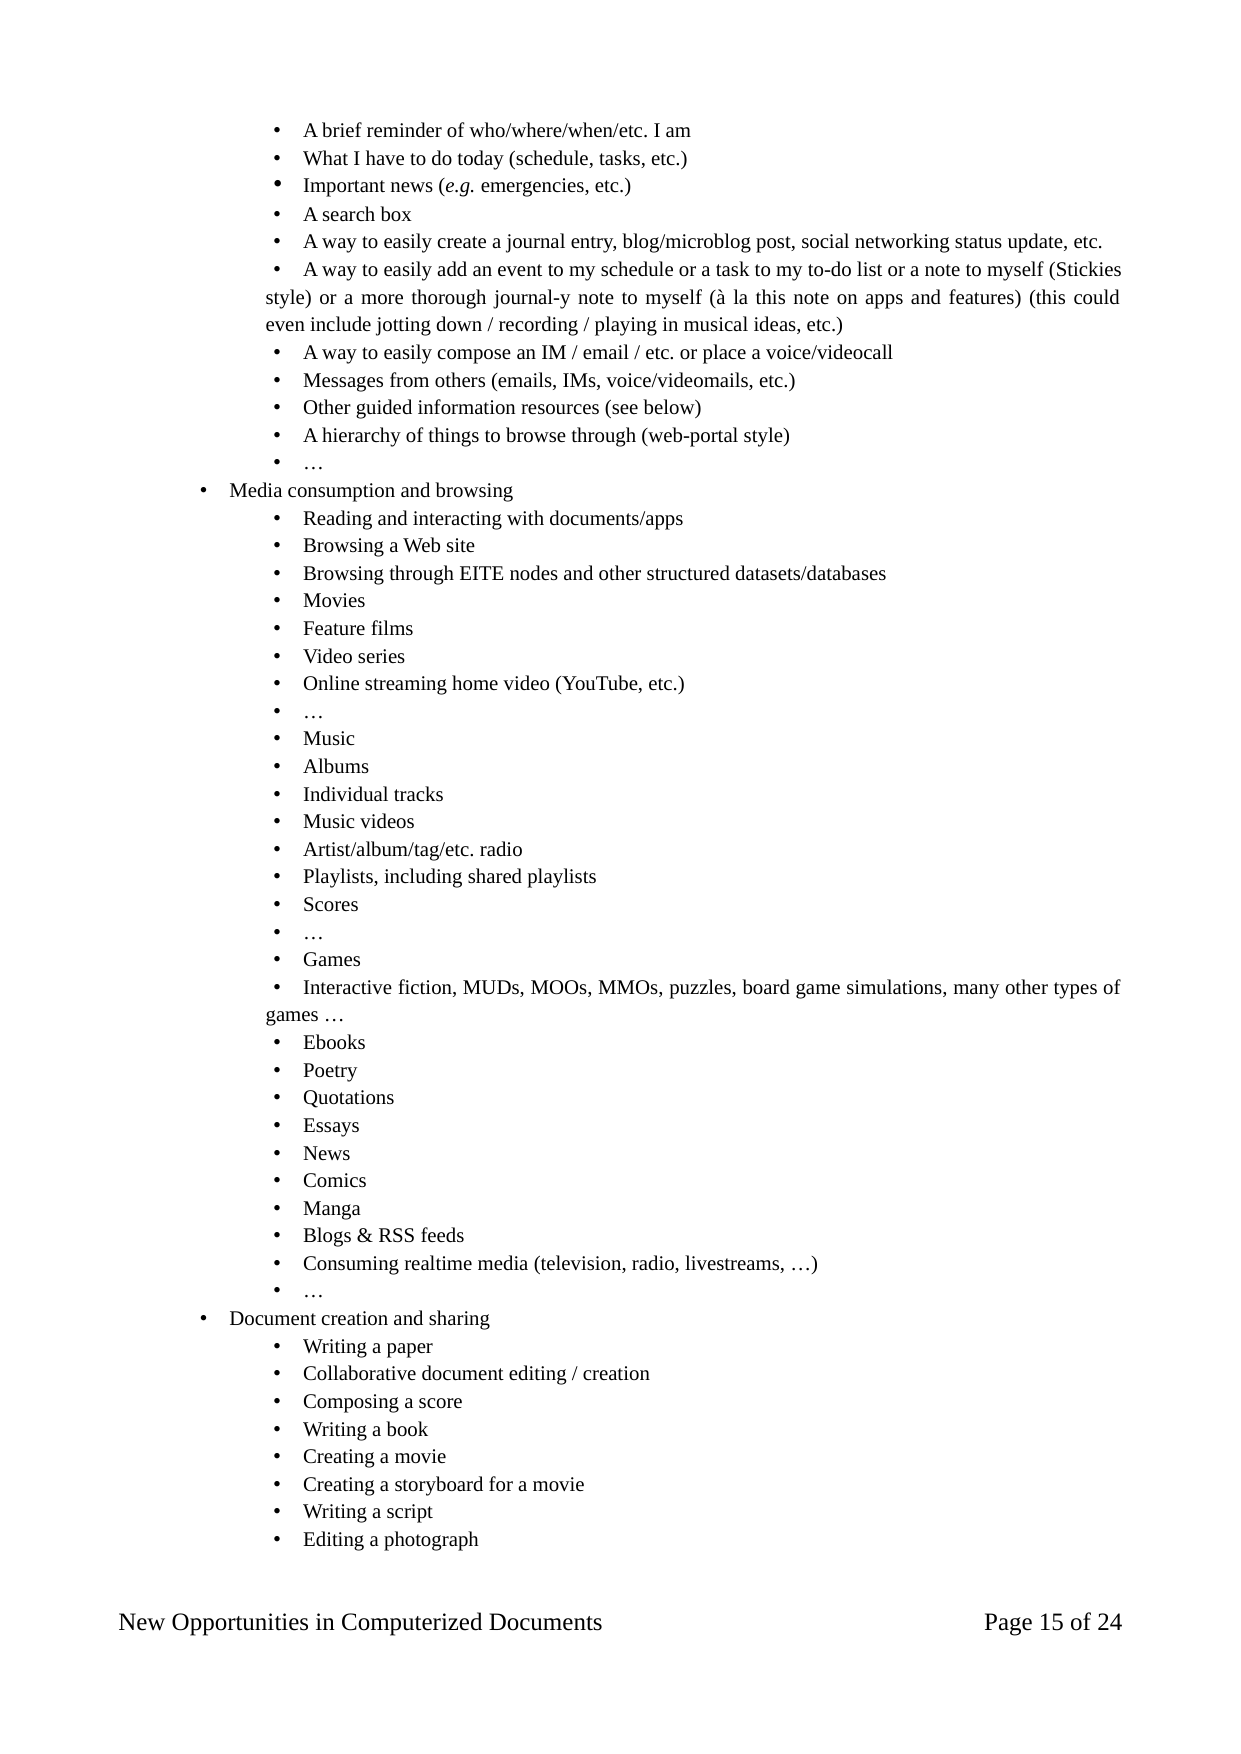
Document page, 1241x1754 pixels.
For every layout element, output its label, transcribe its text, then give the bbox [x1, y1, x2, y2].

list Essays [236, 1113, 1122, 1137]
list Ebooks [236, 1030, 1122, 1054]
list A way to easily add an event to my schedule or a task to my to-do list or a note to myself (Stickies style) or a more thorough journal-y note to myself (à la this note on apps and features) (this could even include jotting down / recording / playing in musical ideas, etc.) [236, 257, 1122, 336]
list What I have to do today (schedule, tasks, etc.) [236, 146, 1122, 170]
list Media consumption and browsing [162, 478, 1122, 502]
list Video series [236, 643, 1122, 668]
list A brief reminder of who/where/when/etc. I am [236, 118, 1122, 142]
list A search box [236, 202, 1122, 226]
list News [236, 1140, 1122, 1164]
list Online streaming home video (YouTube, etc.) [236, 671, 1122, 695]
list Individual tracks [236, 782, 1122, 806]
list A way to easily compose an IM / email / etc. or place a voice/videocall [236, 340, 1122, 364]
list Creating a storyboard for a movie [236, 1472, 1122, 1496]
list Writing a script [236, 1499, 1122, 1523]
list Editing a photograph [236, 1527, 1122, 1551]
list Playlists, including shared playlists [236, 864, 1122, 888]
list Composing a score [236, 1389, 1122, 1413]
list Poetry [236, 1058, 1122, 1082]
list Writing a book [236, 1416, 1122, 1441]
list Comics [236, 1168, 1122, 1192]
list Browsing through EITE nodes and other structured datasets/databases [236, 561, 1122, 585]
list Other guided information resources (see below) [236, 395, 1122, 419]
list Blogs & RSS feeds [236, 1223, 1122, 1247]
list Scores [236, 892, 1122, 916]
list Music [236, 726, 1122, 750]
list Music videos [236, 809, 1122, 833]
list Quotations [236, 1085, 1122, 1109]
list Document creation and sharing [162, 1306, 1122, 1330]
list Collaborative document editing / creation [236, 1361, 1122, 1385]
list Important news (e.g. emergencies, etc.) [236, 173, 1122, 198]
list Interactive fiction, MUDs, MOOs, MMOs, puzzles, board game simulations, many other types of games … [236, 975, 1122, 1026]
list Browsing a Web site [236, 533, 1122, 557]
list Artist/album/tag/etc. radio [236, 837, 1122, 861]
list Movies [236, 588, 1122, 612]
list Feature films [236, 616, 1122, 640]
list Creating a movie [236, 1444, 1122, 1468]
list Albums [236, 754, 1122, 778]
list Games [236, 947, 1122, 971]
list A hierarchy of things to browse through (web-portal style) [236, 423, 1122, 447]
list Consuming realtime media (television, radio, livestreams, …) [236, 1251, 1122, 1275]
list Manga [236, 1196, 1122, 1220]
list Writing a paper [236, 1334, 1122, 1358]
list … [236, 450, 1122, 474]
list A way to easily create a journal entry, blog/microblog post, social networking status update, etc. [236, 229, 1122, 253]
list … [236, 699, 1122, 723]
list Messages from others (emails, IMs, voice/videomails, etc.) [236, 367, 1122, 392]
list Reading and interacting with documents/apps [236, 506, 1122, 529]
list … [236, 1278, 1122, 1302]
list … [236, 919, 1122, 944]
